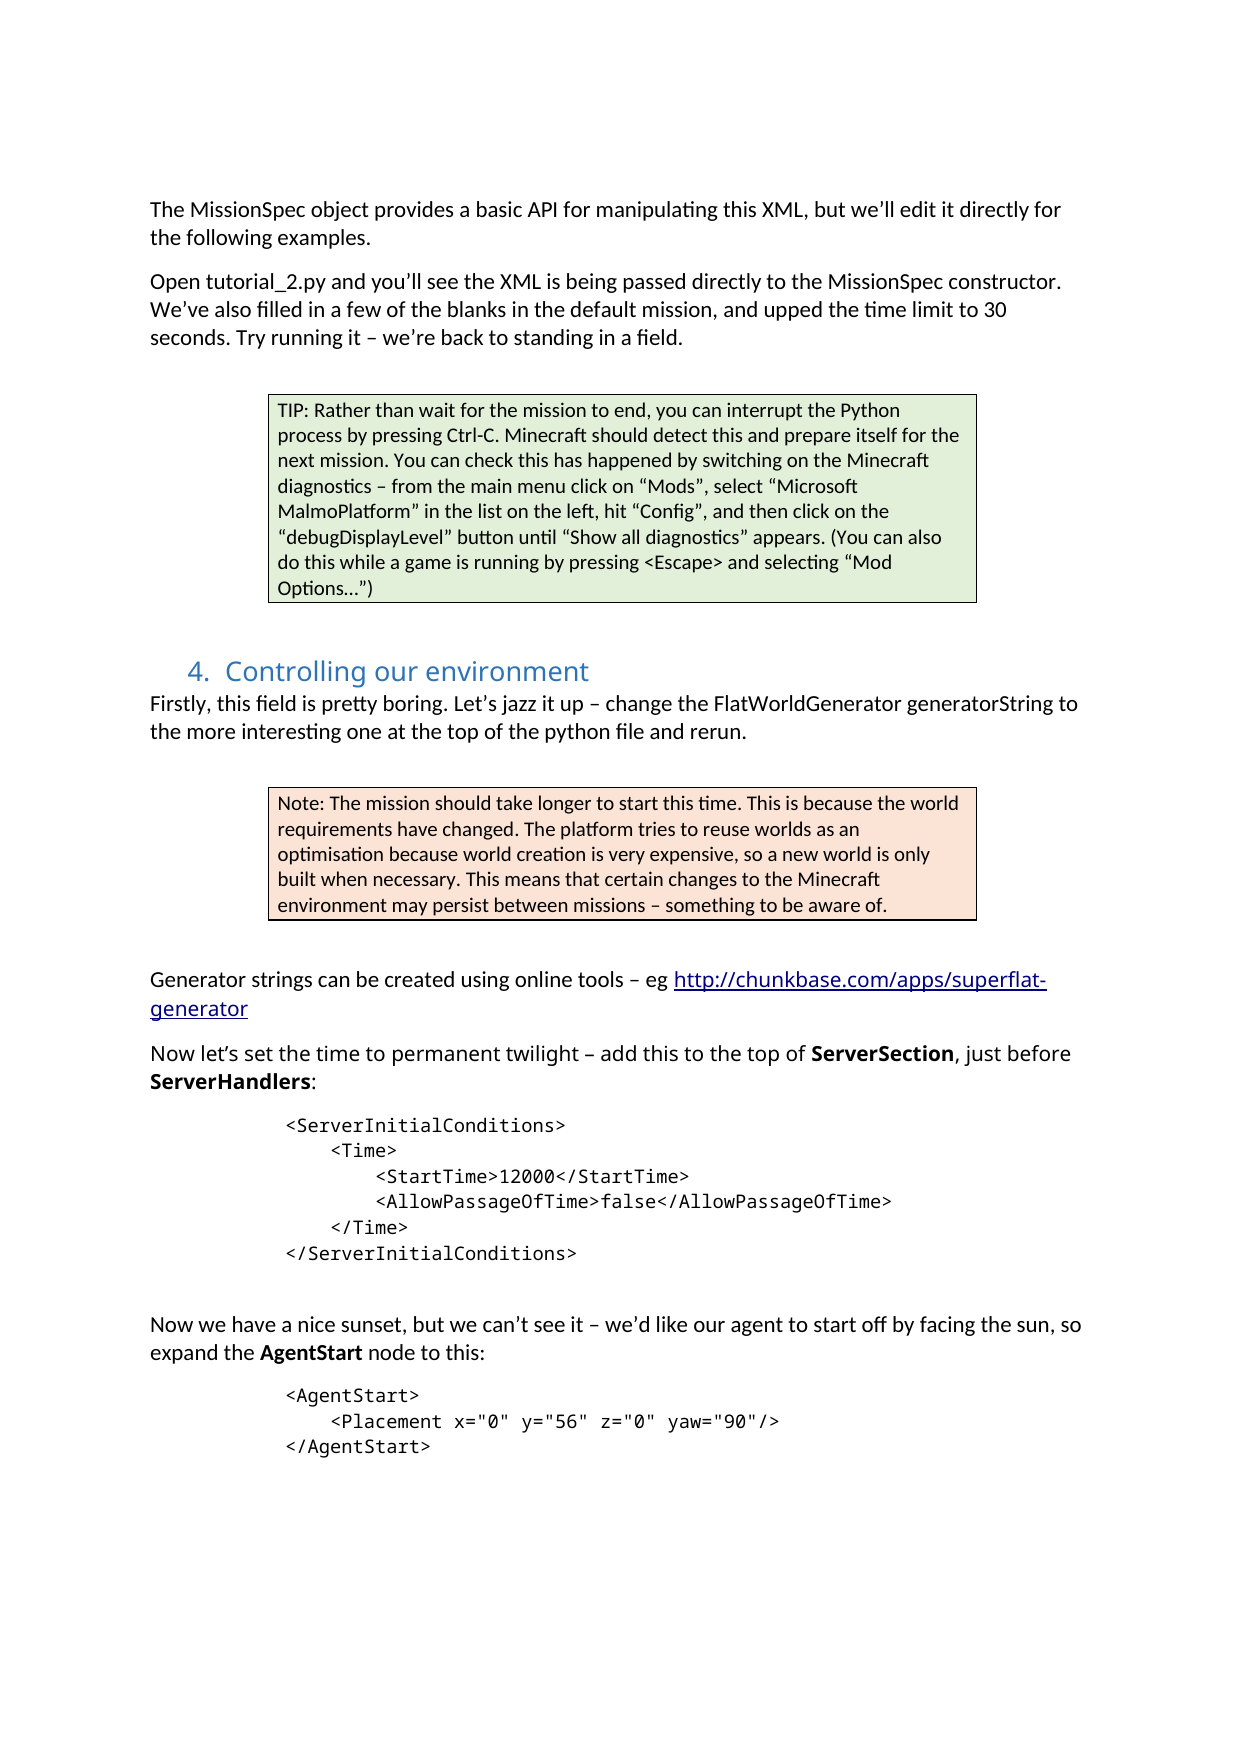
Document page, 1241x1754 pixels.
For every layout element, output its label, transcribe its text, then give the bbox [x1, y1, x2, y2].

text </AgentStart> [150, 1434, 1090, 1459]
text Generator strings can be created using online tools – eg http://chunkbase.com/apps/superflat-generator [150, 965, 1090, 1022]
text The MissionSpec object provides a basic API for manipulating this XML, but we’ll edit it directly for the following examples. [150, 195, 1090, 251]
text </Time> [150, 1214, 1090, 1240]
text </ServerInitialConditions> [150, 1240, 1090, 1265]
text <StartTime>12000</StartTime> [150, 1163, 1090, 1189]
text <ServerInitialConditions> [150, 1112, 1090, 1138]
subtitle Controlling our environment [187, 652, 1090, 689]
text <AllowPassageOfTime>false</AllowPassageOfTime> [150, 1189, 1090, 1214]
text <AgentStart> [150, 1383, 1090, 1408]
text TIP: Rather than wait for the mission to end, you can interrupt the Python process by pressing Ctrl-C. Minecraft should detect this and prepare itself for the next mission. You can check this has happened by switching on the Minecraft diagnostics – from the main menu click on “Mods”, select “Microsoft MalmoPlatform” in the list on the left, hit “Config”, and then click on the “debugDisplayLevel” button until “Show all diagnostics” appears. (You can also do this while a game is running by pressing <Escape> and selecting “Mod Options…”) [269, 395, 976, 602]
text Firstly, this field is pretty boring. Let’s jazz it up – change the FlatWorldGenerator generatorString to the more interesting one at the top of the python file and rerun. [150, 689, 1090, 745]
text Now we have a nice sunset, but we can’t see it – we’d like our agent to start off by facing the sun, so expand the AgentStart node to this: [150, 1310, 1090, 1366]
text Note: The mission should take longer to start this time. This is because the world requirements have changed. The platform tries to reuse worlds as an optimisation because world creation is very expensive, so a new world is only built when necessary. This means that certain changes to the Minecraft environment may persist between missions – something to be aware of. [269, 788, 976, 919]
text <Time> [150, 1138, 1090, 1163]
text <Placement x="0" y="56" z="0" yaw="90"/> [150, 1408, 1090, 1434]
text Open tutorial_2.py and you’ll see the XML is being passed directly to the MissionSpec constructor. We’ve also filled in a few of the blanks in the default mission, and upped the time limit to 30 seconds. Try running it – we’re back to standing in a field. [150, 267, 1090, 351]
text Now let’s set the time to permanent twilight – add this to the top of ServerSection, just before ServerHandlers: [150, 1039, 1090, 1096]
